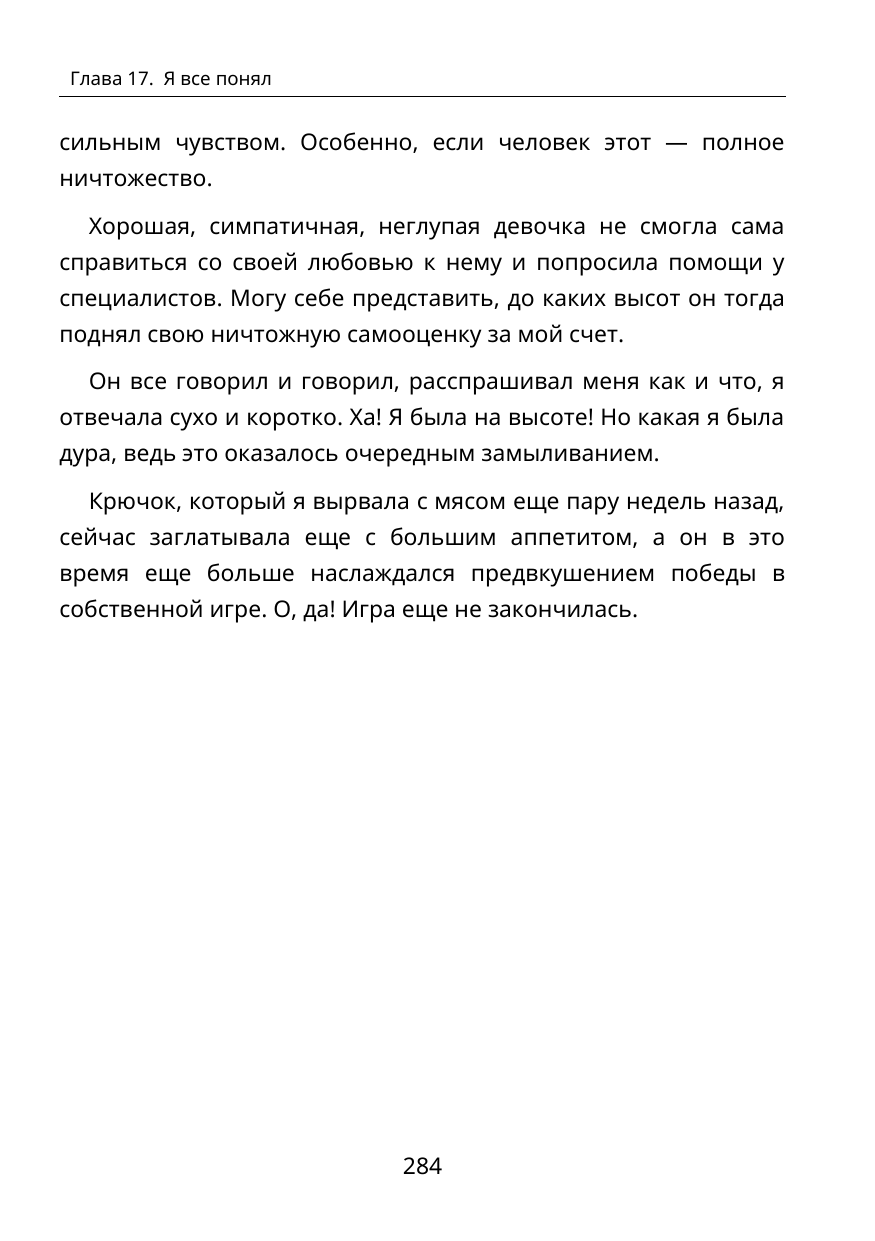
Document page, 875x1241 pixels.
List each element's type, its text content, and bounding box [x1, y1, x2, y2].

text Хорошая, симпатичная, неглупая девочка не смогла сама справиться со своей любовью к нему и попросила помощи у специалистов. Могу себе представить, до каких высот он тогда поднял свою ничтожную самооценку за мой счет. [59, 210, 786, 349]
text Он все говорил и говорил, расспрашивал меня как и что, я отвечала сухо и коротко. Ха! Я была на высоте! Но какая я была дура, ведь это оказалось очередным замыливанием. [59, 365, 786, 468]
text сильным чувством. Особенно, если человек этот — полное ничтожество. [59, 126, 786, 193]
text Крючок, который я вырвала с мясом еще пару недель назад, сейчас заглатывала еще с большим аппетитом, а он в это время еще больше наслаждался предвкушением победы в собственной игре. О, да! Игра еще не закончилась. [59, 485, 786, 624]
